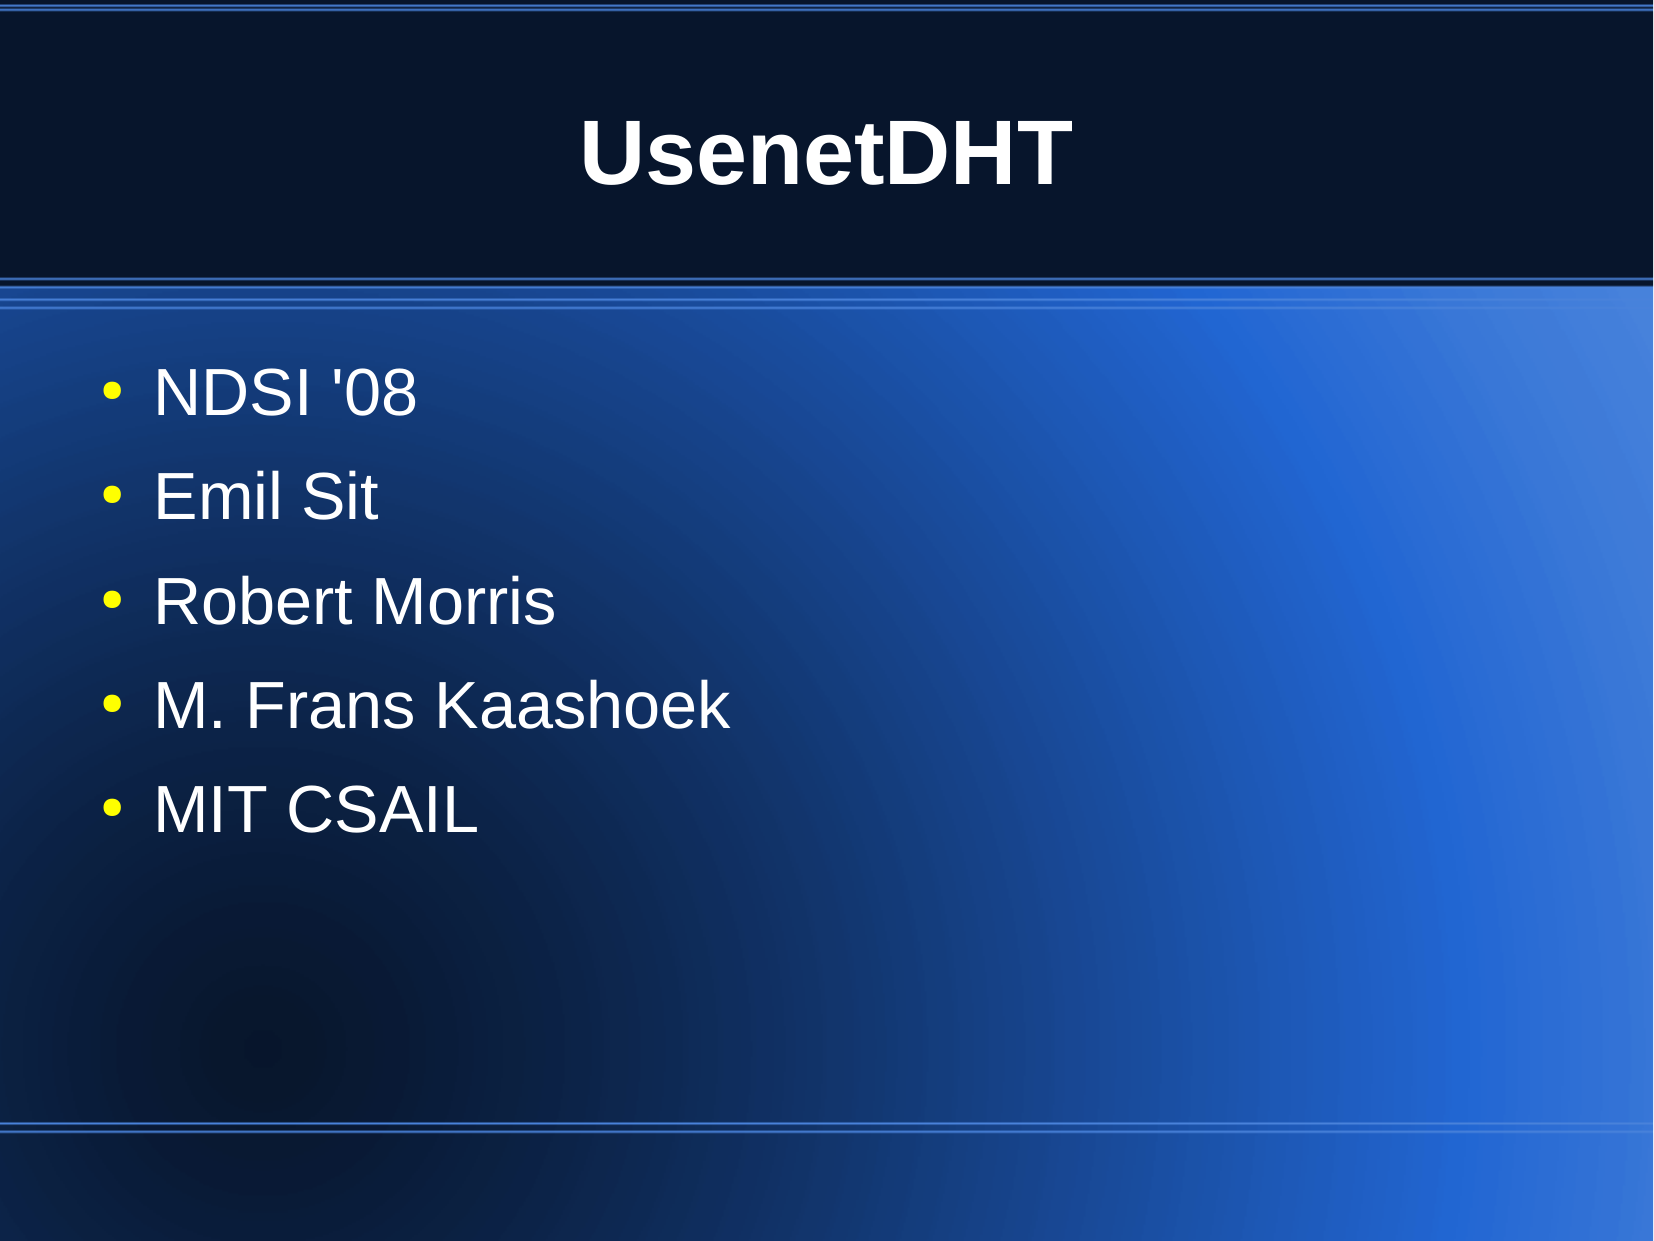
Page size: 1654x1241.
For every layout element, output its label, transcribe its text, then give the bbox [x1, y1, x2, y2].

picture [0, 0, 1654, 1241]
title UsenetDHT [82, 49, 1571, 257]
list NDSI '08 Emil Sit Robert Morris M. Frans Kaashoek MIT CSAIL [82, 355, 1571, 1058]
